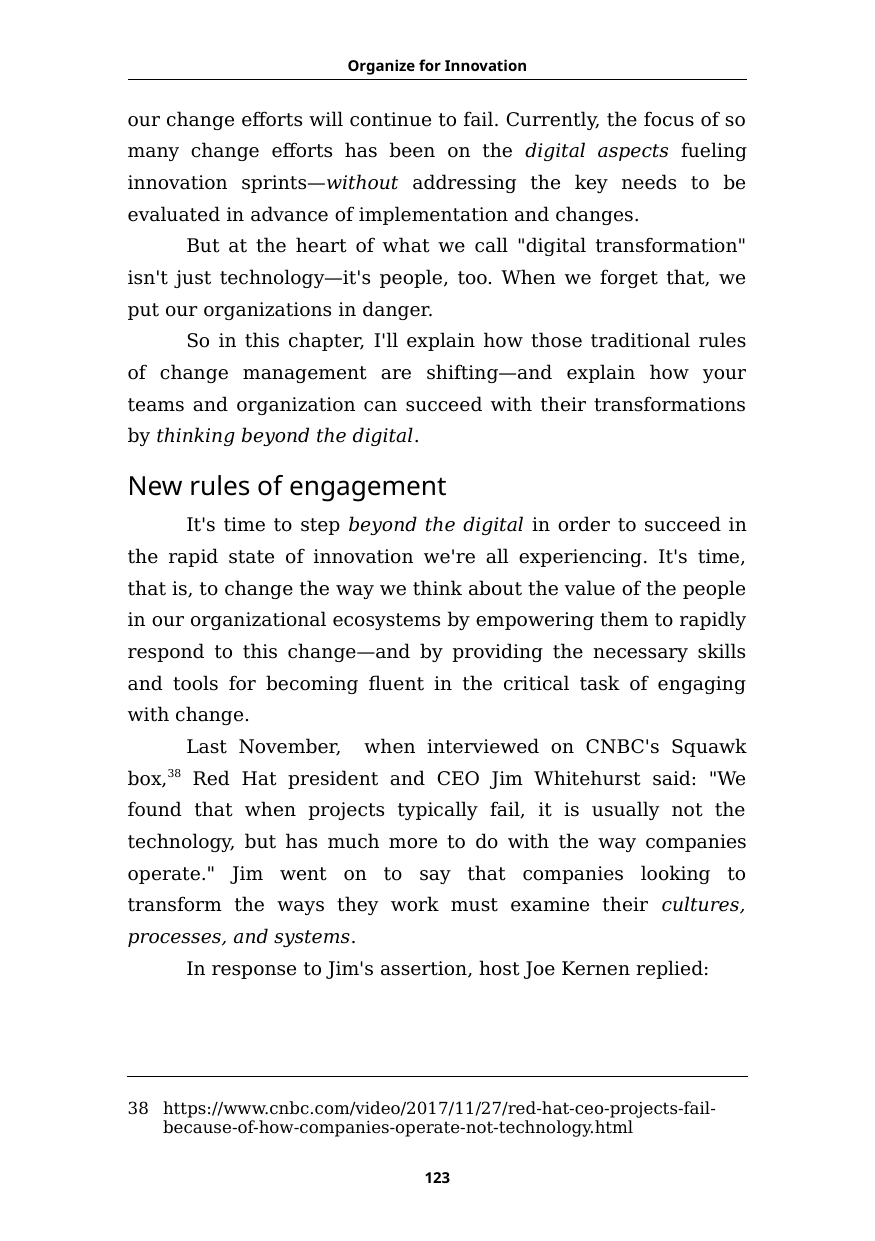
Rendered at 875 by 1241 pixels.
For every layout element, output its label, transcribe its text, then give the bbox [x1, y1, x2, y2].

text https://www.cnbc.com/video/2017/11/27/red-hat-ceo-projects-fail-because-of-how-companies-operate-not-technology.html [127, 1099, 747, 1138]
subtitle New rules of engagement [127, 472, 747, 502]
text So in this chapter, I'll explain how those traditional rules of change management are shifting—and explain how your teams and organization can succeed with their transformations by thinking beyond the digital. [127, 330, 747, 447]
text But at the heart of what we call "digital transformation" isn't just technology—it's people, too. When we forget that, we put our organizations in danger. [127, 235, 747, 321]
text It's time to step beyond the digital in order to succeed in the rapid state of innovation we're all experiencing. It's time, that is, to change the way we think about the value of the people in our organizational ecosystems by empowering them to rapidly respond to this change—and by providing the necessary skills and tools for becoming fluent in the critical task of engaging with change. [127, 514, 747, 726]
text our change efforts will continue to fail. Currently, the focus of so many change efforts has been on the digital aspects fueling innovation sprints—without addressing the key needs to be evaluated in advance of implementation and changes. [127, 109, 747, 226]
text Last November, when interviewed on CNBC's Squawk box, Red Hat president and CEO Jim Whitehurst said: "We found that when projects typically fail, it is usually not the technology, but has much more to do with the way companies operate." Jim went on to say that companies looking to transform the ways they work must examine their cultures, processes, and systems. [127, 736, 747, 948]
text In response to Jim's assertion, host Joe Kernen replied: [127, 958, 747, 980]
